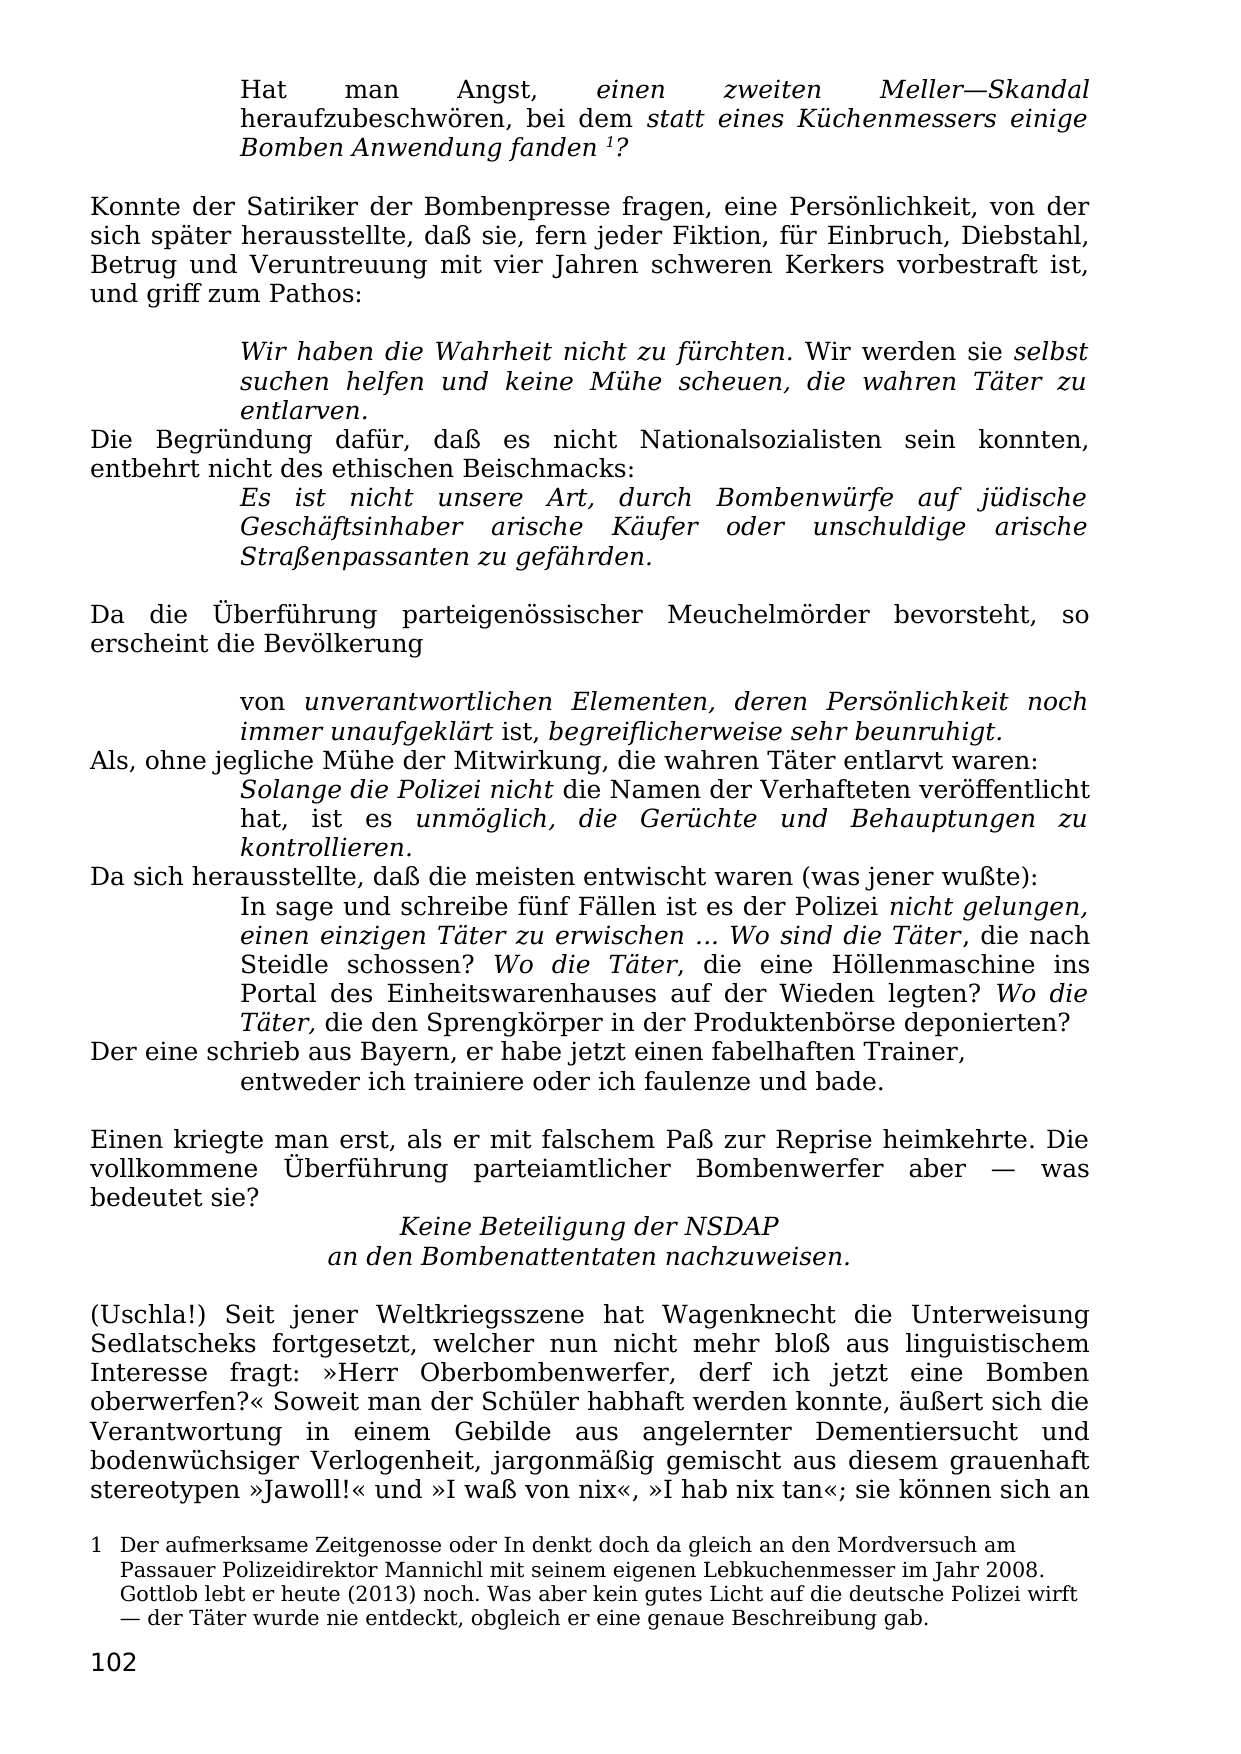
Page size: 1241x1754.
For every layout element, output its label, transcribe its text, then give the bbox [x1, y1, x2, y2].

text an den Bombenattentaten nachzuweisen. [90, 1242, 1091, 1271]
text Konnte der Satiriker der Bombenpresse fragen, eine Persönlichkeit, von der sich später herausstellte, daß sie, fern jeder Fiktion, für Einbruch, Diebstahl, Betrug und Veruntreuung mit vier Jahren schweren Kerkers vorbestraft ist, und griff zum Pathos: [90, 192, 1091, 308]
text von unverantwortlichen Elementen, deren Persönlichkeit noch immer unaufgeklärt ist, begreiflicherweise sehr beunruhigt. [240, 687, 1091, 746]
text Als, ohne jegliche Mühe der Mitwirkung, die wahren Täter entlarvt waren: [90, 746, 1091, 775]
text Hat man Angst, einen zweiten Meller—Skandal heraufzubeschwören, bei dem statt eines Küchenmessers einige Bomben Anwendung fanden ? [240, 75, 1091, 162]
text Keine Beteiligung der NSDAP [90, 1212, 1091, 1242]
text Die Begründung dafür, daß es nicht Nationalsozialisten sein konnten, entbehrt nicht des ethischen Beischmacks: [90, 425, 1091, 483]
text Da die Überführung parteigenössischer Meuchelmörder bevorsteht, so erscheint die Bevölkerung [90, 600, 1091, 658]
text In sage und schreibe fünf Fällen ist es der Polizei nicht gelungen, einen einzigen Täter zu erwischen ... Wo sind die Täter, die nach Steidle schossen? Wo die Täter, die eine Höllenmaschine ins Portal des Einheitswarenhauses auf der Wieden legten? Wo die Täter, die den Sprengkörper in der Produktenbörse deponierten? [240, 892, 1091, 1037]
text Der aufmerksame Zeitgenosse oder In denkt doch da gleich an den Mordversuch am Passauer Polizeidirektor Mannichl mit seinem eigenen Lebkuchenmesser im Jahr 2008. Gottlob lebt er heute (2013) noch. Was aber kein gutes Licht auf die deutsche Polizei wirft — der Täter wurde nie entdeckt, obgleich er eine genaue Beschreibung gab. [90, 1533, 1091, 1631]
text Da sich herausstellte, daß die meisten entwischt waren (was jener wußte): [90, 862, 1091, 892]
text Es ist nicht unsere Art, durch Bombenwürfe auf jüdische Geschäftsinhaber arische Käufer oder unschuldige arische Straßenpassanten zu gefährden. [240, 483, 1091, 571]
text Einen kriegte man erst, als er mit falschem Paß zur Reprise heimkehrte. Die vollkommene Überführung parteiamtlicher Bombenwerfer aber — was bedeutet sie? [90, 1125, 1091, 1212]
text (Uschla!) Seit jener Weltkriegsszene hat Wagenknecht die Unterweisung Sedlatscheks fortgesetzt, welcher nun nicht mehr bloß aus linguistischem Interesse fragt: »Herr Oberbombenwerfer, derf ich jetzt eine Bomben oberwerfen?« Soweit man der Schüler habhaft werden konnte, äußert sich die Verantwortung in einem Gebilde aus angelernter Dementiersucht und bodenwüchsiger Verlogenheit, jargonmäßig gemischt aus diesem grauenhaft stereotypen »Jawoll!« und »I waß von nix«, »I hab nix tan«; sie können sich an [90, 1300, 1091, 1504]
text entweder ich trainiere oder ich faulenze und bade. [240, 1067, 1091, 1096]
text Solange die Polizei nicht die Namen der Verhafteten veröffentlicht hat, ist es unmöglich, die Gerüchte und Behauptungen zu kontrollieren. [240, 775, 1091, 862]
text Wir haben die Wahrheit nicht zu fürchten. Wir werden sie selbst suchen helfen und keine Mühe scheuen, die wahren Täter zu entlarven. [240, 337, 1091, 425]
text Der eine schrieb aus Bayern, er habe jetzt einen fabelhaften Trainer, [90, 1037, 1091, 1067]
